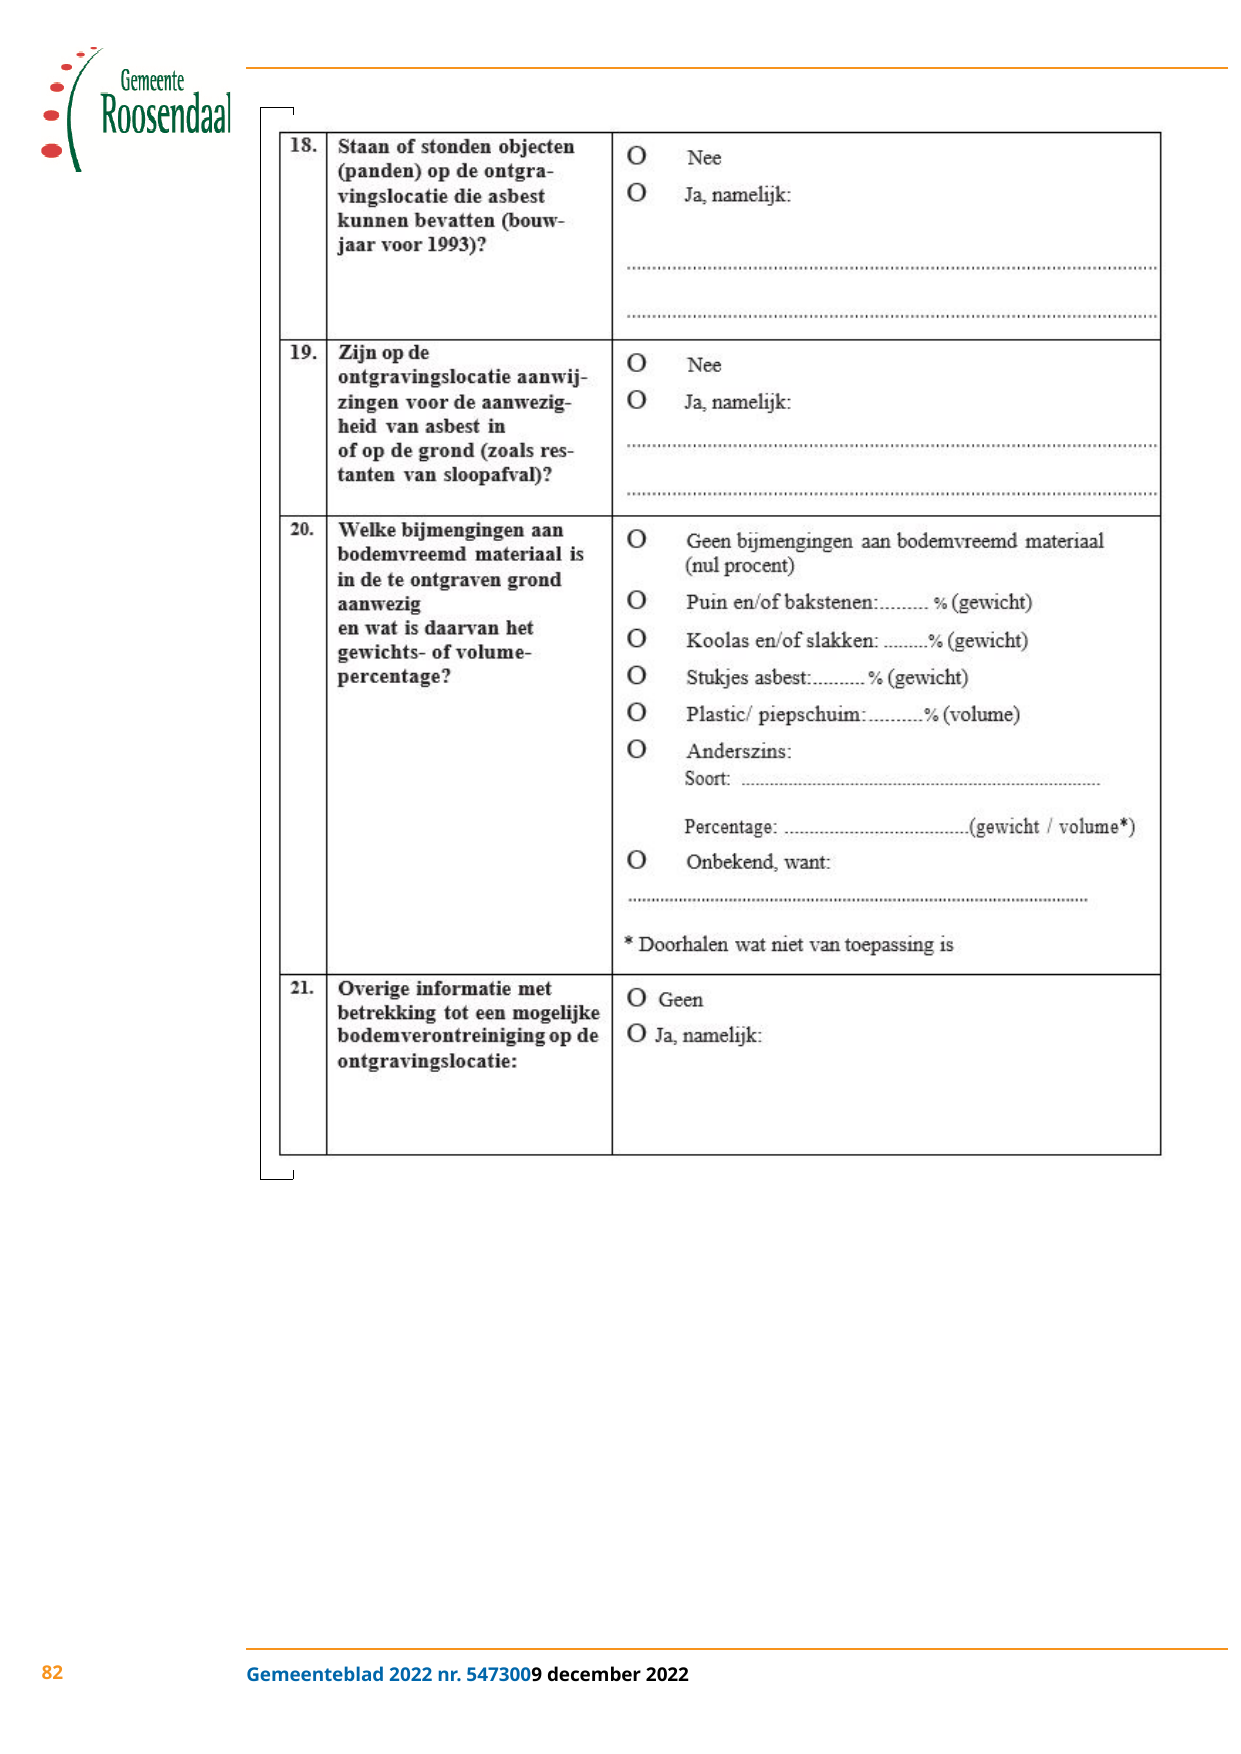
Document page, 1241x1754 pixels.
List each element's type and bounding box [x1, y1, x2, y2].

picture [268, 115, 1173, 1170]
picture [41, 47, 231, 172]
